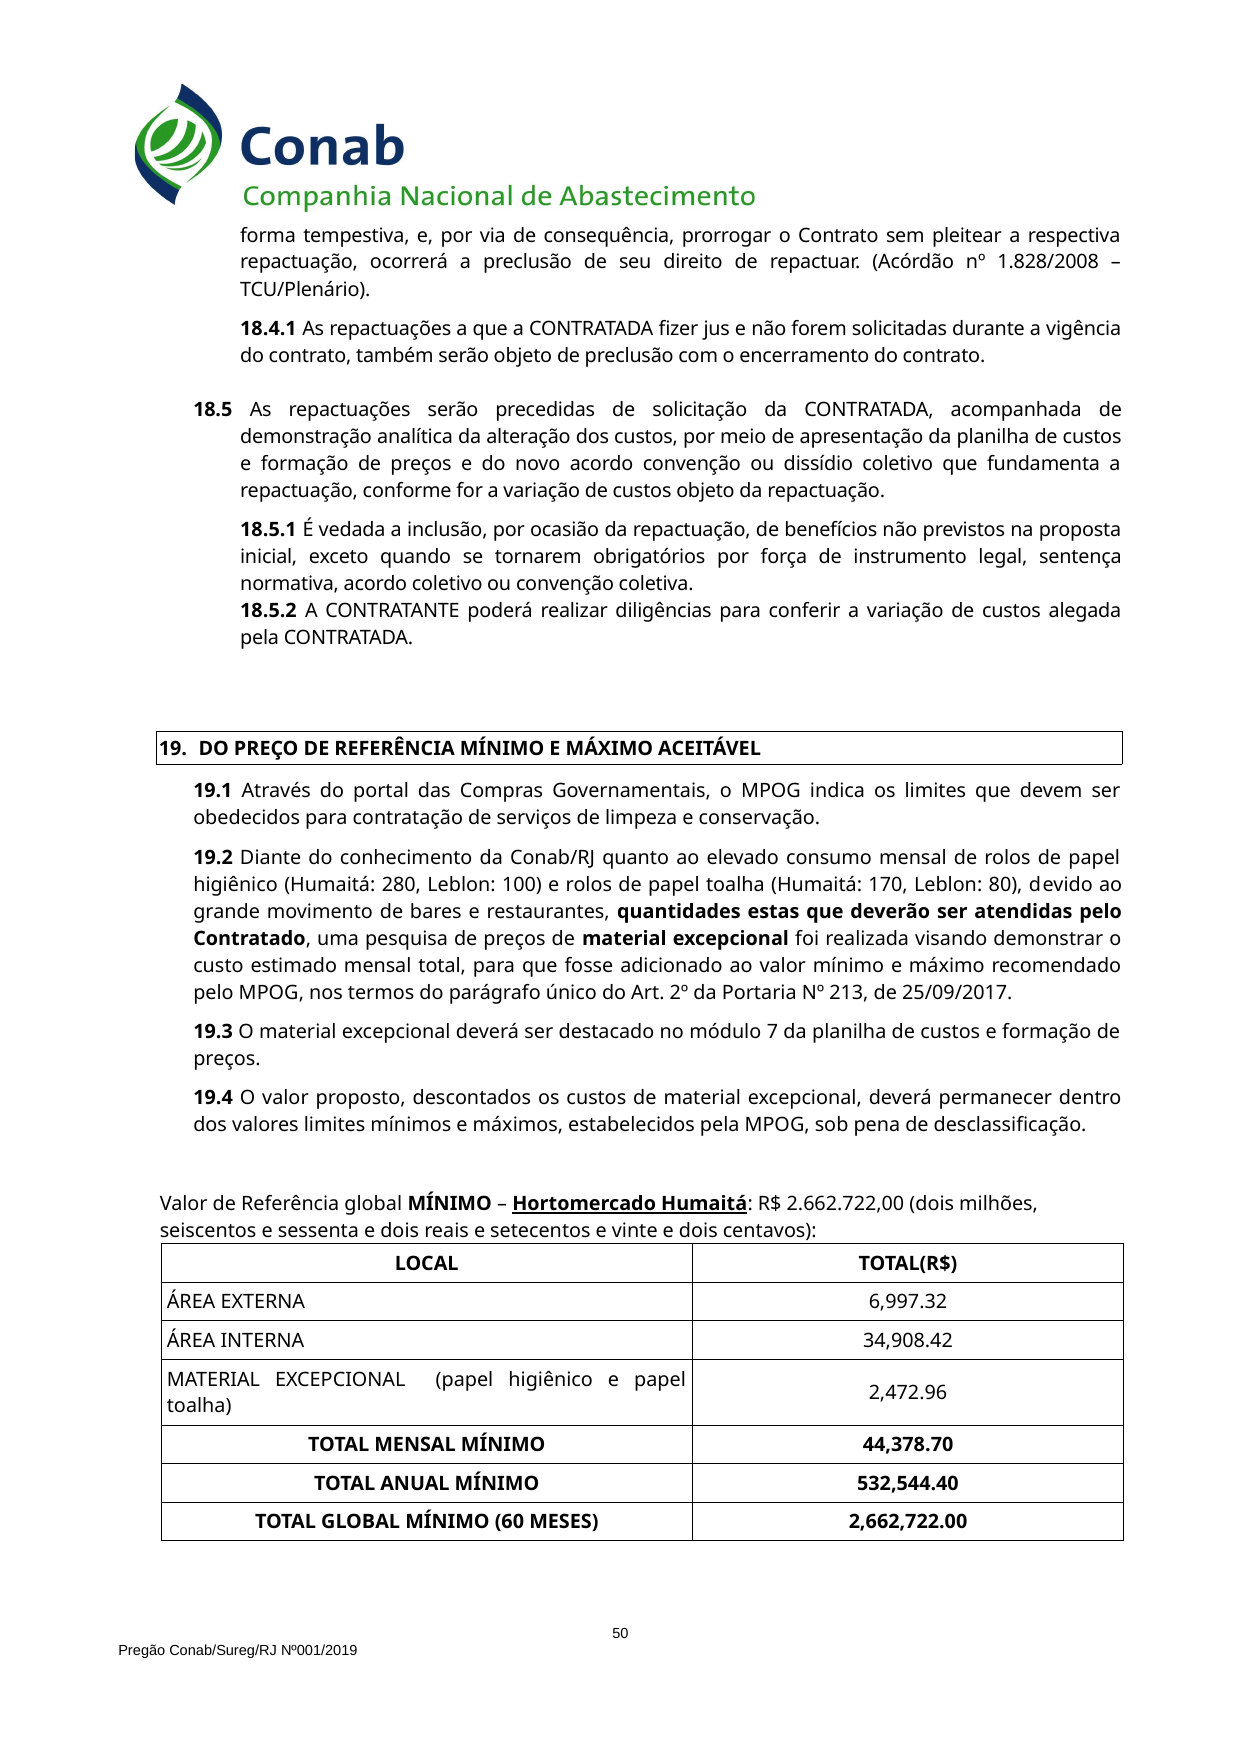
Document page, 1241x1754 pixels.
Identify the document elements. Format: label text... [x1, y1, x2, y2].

list 18.4.1 As repactuações a que a CONTRATADA fizer jus e não forem solicitadas durante a vigência do contrato, também serão objeto de preclusão com o encerramento do contrato. [193, 314, 1122, 368]
table_cell 2.662.722,00 [693, 1503, 1123, 1540]
table_cell MATERIAL EXCEPCIONAL (papel higiênico e papel toalha) [162, 1360, 692, 1424]
text Valor de Referência global MÍNIMO – Hortomercado Humaitá: R$ 2.662.722,00 (dois milhões, seiscentos e sessenta e dois reais e setecentos e vinte e dois centavos): [159, 1189, 1122, 1243]
table_cell 44.378,70 [693, 1426, 1123, 1463]
text 19.4 O valor proposto, descontados os custos de material excepcional, deverá permanecer dentro dos valores limites mínimos e máximos, estabelecidos pela MPOG, sob pena de desclassificação. [193, 1084, 1122, 1138]
list DO PREÇO DE REFERÊNCIA MÍNIMO E MÁXIMO ACEITÁVEL [157, 732, 1122, 764]
picture [134, 84, 755, 212]
table_cell TOTAL MENSAL MÍNIMO [162, 1426, 692, 1463]
table_header TOTAL(R$) [693, 1244, 1123, 1282]
text 18.5 As repactuações serão precedidas de solicitação da CONTRATADA, acompanhada de demonstração analítica da alteração dos custos, por meio de apresentação da planilha de custos e formação de preços e do novo acordo convenção ou dissídio coletivo que fundamenta a repactuação, conforme for a variação de custos objeto da repactuação. [193, 395, 1122, 503]
table_cell ÁREA EXTERNA [162, 1283, 692, 1320]
text forma tempestiva, e, por via de consequência, prorrogar o Contrato sem pleitear a respectiva repactuação, ocorrerá a preclusão de seu direito de repactuar. (Acórdão nº 1.828/2008 – TCU/Plenário). [193, 221, 1122, 302]
table_cell 532.544,40 [693, 1464, 1123, 1502]
table_header LOCAL [162, 1244, 692, 1282]
table_cell ÁREA INTERNA [162, 1321, 692, 1359]
table_cell 6.997,32 [693, 1283, 1123, 1320]
table_cell 34.908,42 [693, 1321, 1123, 1359]
table_cell TOTAL GLOBAL MÍNIMO (60 MESES) [162, 1503, 692, 1540]
table_cell 2.472,96 [693, 1360, 1123, 1424]
list 18.5.2 A CONTRATANTE poderá realizar diligências para conferir a variação de custos alegada pela CONTRATADA. [193, 596, 1122, 650]
table_cell TOTAL ANUAL MÍNIMO [162, 1464, 692, 1502]
text 19.1 Através do portal das Compras Governamentais, o MPOG indica os limites que devem ser obedecidos para contratação de serviços de limpeza e conservação. [193, 777, 1122, 831]
text 19.3 O material excepcional deverá ser destacado no módulo 7 da planilha de custos e formação de preços. [193, 1017, 1122, 1071]
text 19.2 Diante do conhecimento da Conab/RJ quanto ao elevado consumo mensal de rolos de papel higiênico (Humaitá: 280, Leblon: 100) e rolos de papel toalha (Humaitá: 170, Leblon: 80), devido ao grande movimento de bares e restaurantes, quantidades estas que deverão ser atendidas pelo Contratado, uma pesquisa de preços de material excepcional foi realizada visando demonstrar o custo estimado mensal total, para que fosse adicionado ao valor mínimo e máximo recomendado pelo MPOG, nos termos do parágrafo único do Art. 2º da Portaria Nº 213, de 25/09/2017. [193, 843, 1122, 1005]
list 18.5.1 É vedada a inclusão, por ocasião da repactuação, de benefícios não previstos na proposta inicial, exceto quando se tornarem obrigatórios por força de instrumento legal, sentença normativa, acordo coletivo ou convenção coletiva. [193, 515, 1122, 596]
